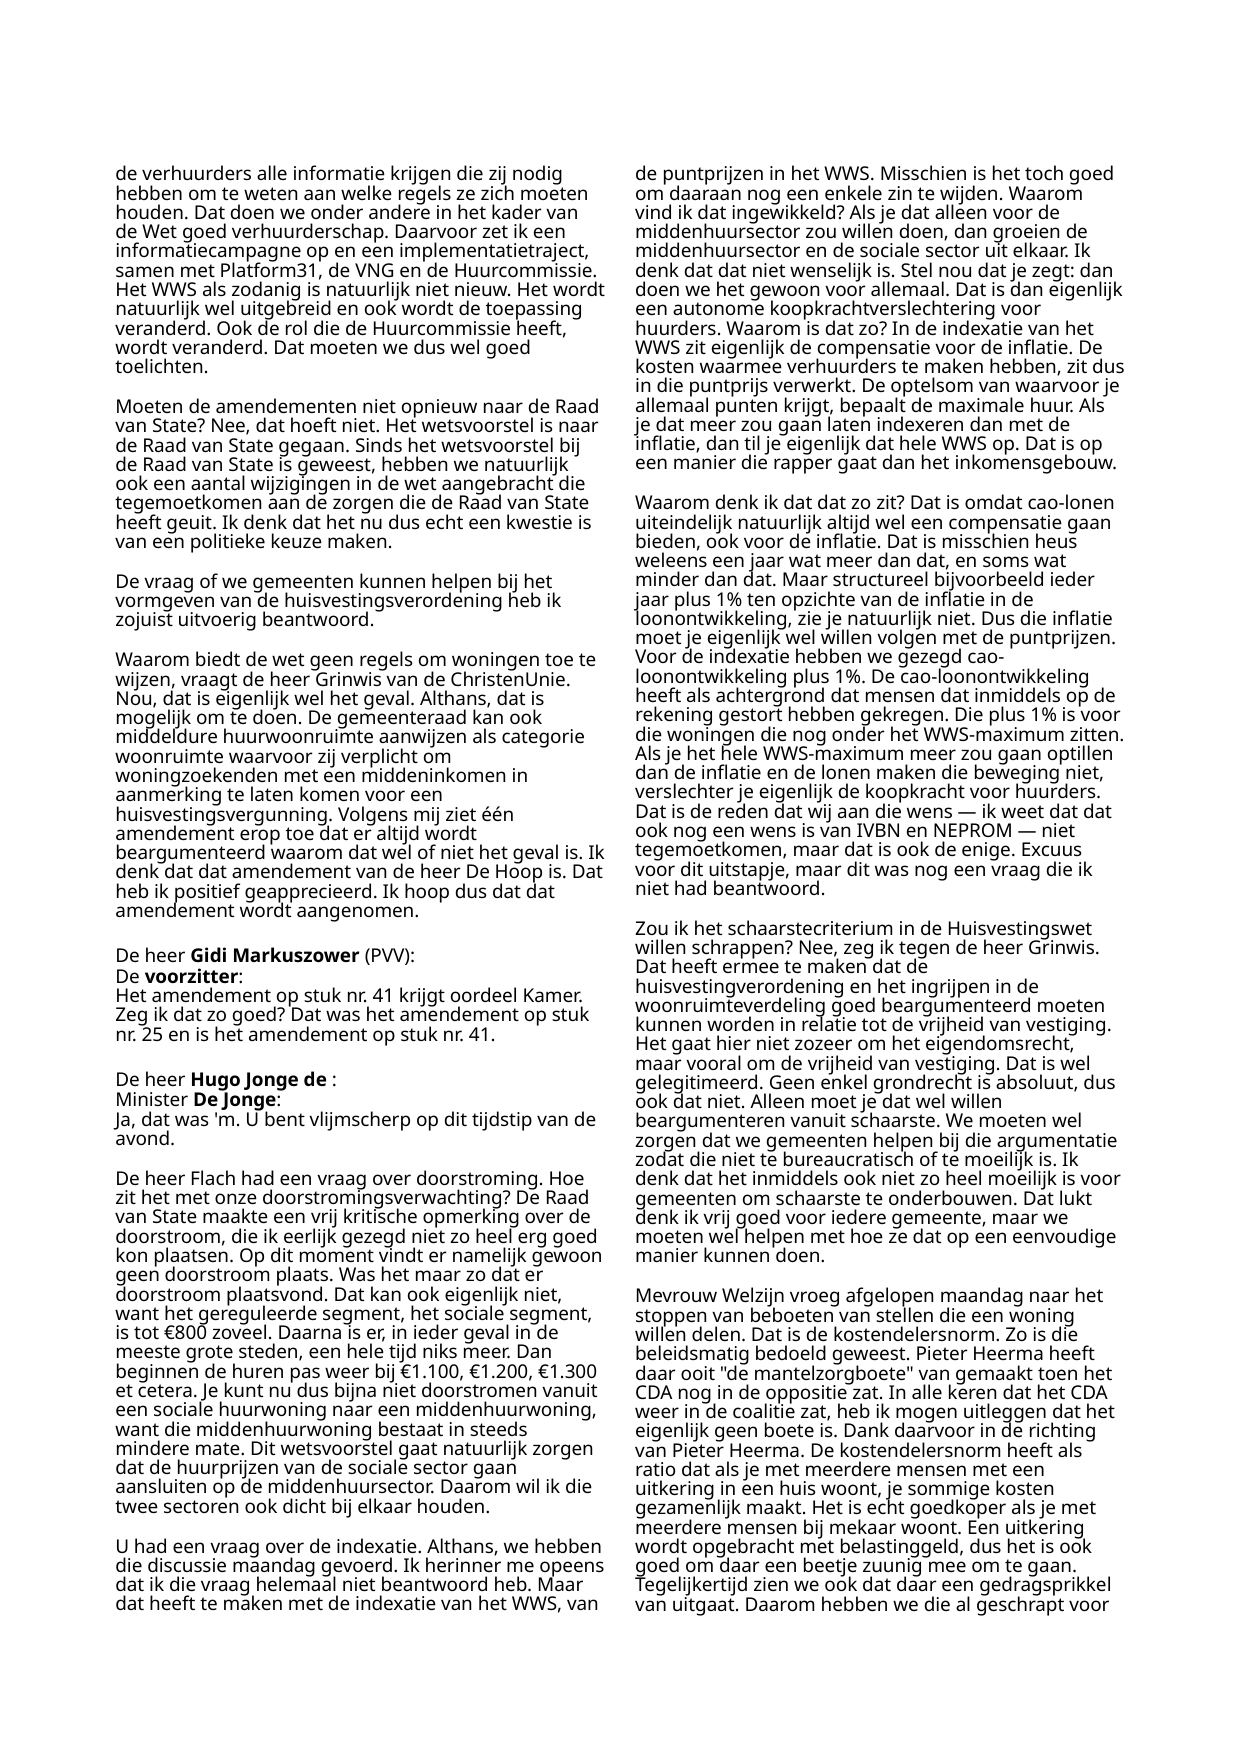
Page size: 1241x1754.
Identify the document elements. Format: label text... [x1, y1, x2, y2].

text Minister De Jonge: [115, 1091, 605, 1111]
text Mevrouw Welzijn vroeg afgelopen maandag naar het stoppen van beboeten van stellen die een woning willen delen. Dat is de kostendelersnorm. Zo is die beleidsmatig bedoeld geweest. Pieter Heerma heeft daar ooit "de mantelzorgboete" van gemaakt toen het CDA nog in de oppositie zat. In alle keren dat het CDA weer in de coalitie zat, heb ik mogen uitleggen dat het eigenlijk geen boete is. Dank daarvoor in de richting van Pieter Heerma. De kostendelersnorm heeft als ratio dat als je met meerdere mensen met een uitkering in een huis woont, je sommige kosten gezamenlijk maakt. Het is echt goedkoper als je met meerdere mensen bij mekaar woont. Een uitkering wordt opgebracht met belastinggeld, dus het is ook goed om daar een beetje zuunig mee om te gaan. Tegelijkertijd zien we ook dat daar een gedragsprikkel van uitgaat. Daarom hebben we die al geschrapt voor [635, 1287, 1125, 1615]
text De heer Hugo Jonge de : [115, 1066, 605, 1091]
text de puntprijzen in het WWS. Misschien is het toch goed om daaraan nog een enkele zin te wijden. Waarom vind ik dat ingewikkeld? Als je dat alleen voor de middenhuursector zou willen doen, dan groeien de middenhuursector en de sociale sector uit elkaar. Ik denk dat dat niet wenselijk is. Stel nou dat je zegt: dan doen we het gewoon voor allemaal. Dat is dan eigenlijk een autonome koopkrachtverslechtering voor huurders. Waarom is dat zo? In de indexatie van het WWS zit eigenlijk de compensatie voor de inflatie. De kosten waarmee verhuurders te maken hebben, zit dus in die puntprijs verwerkt. De optelsom van waarvoor je allemaal punten krijgt, bepaalt de maximale huur. Als je dat meer zou gaan laten indexeren dan met de inflatie, dan til je eigenlijk dat hele WWS op. Dat is op een manier die rapper gaat dan het inkomensgebouw. [635, 165, 1125, 474]
text de verhuurders alle informatie krijgen die zij nodig hebben om te weten aan welke regels ze zich moeten houden. Dat doen we onder andere in het kader van de Wet goed verhuurderschap. Daarvoor zet ik een informatiecampagne op en een implementatietraject, samen met Platform31, de VNG en de Huurcommissie. Het WWS als zodanig is natuurlijk niet nieuw. Het wordt natuurlijk wel uitgebreid en ook wordt de toepassing veranderd. Ook de rol die de Huurcommissie heeft, wordt veranderd. Dat moeten we dus wel goed toelichten. [115, 165, 605, 377]
text Het amendement op stuk nr. 41 krijgt oordeel Kamer. Zeg ik dat zo goed? Dat was het amendement op stuk nr. 25 en is het amendement op stuk nr. 41. [115, 987, 605, 1045]
text Waarom denk ik dat dat zo zit? Dat is omdat cao-lonen uiteindelijk natuurlijk altijd wel een compensatie gaan bieden, ook voor de inflatie. Dat is misschien heus weleens een jaar wat meer dan dat, en soms wat minder dan dat. Maar structureel bijvoorbeeld ieder jaar plus 1% ten opzichte van de inflatie in de loonontwikkeling, zie je natuurlijk niet. Dus die inflatie moet je eigenlijk wel willen volgen met de puntprijzen. Voor de indexatie hebben we gezegd cao-loonontwikkeling plus 1%. De cao-loonontwikkeling heeft als achtergrond dat mensen dat inmiddels op de rekening gestort hebben gekregen. Die plus 1% is voor die woningen die nog onder het WWS-maximum zitten. Als je het hele WWS-maximum meer zou gaan optillen dan de inflatie en de lonen maken die beweging niet, verslechter je eigenlijk de koopkracht voor huurders. Dat is de reden dat wij aan die wens — ik weet dat dat ook nog een wens is van IVBN en NEPROM — niet tegemoetkomen, maar dat is ook de enige. Excuus voor dit uitstapje, maar dit was nog een vraag die ik niet had beantwoord. [635, 494, 1125, 899]
text U had een vraag over de indexatie. Althans, we hebben die discussie maandag gevoerd. Ik herinner me opeens dat ik die vraag helemaal niet beantwoord heb. Maar dat heeft te maken met de indexatie van het WWS, van [115, 1538, 605, 1615]
text De heer Gidi Markuszower (PVV): [115, 942, 605, 968]
text Waarom biedt de wet geen regels om woningen toe te wijzen, vraagt de heer Grinwis van de ChristenUnie. Nou, dat is eigenlijk wel het geval. Althans, dat is mogelijk om te doen. De gemeenteraad kan ook middeldure huurwoonruimte aanwijzen als categorie woonruimte waarvoor zij verplicht om woningzoekenden met een middeninkomen in aanmerking te laten komen voor een huisvestingsvergunning. Volgens mij ziet één amendement erop toe dat er altijd wordt beargumenteerd waarom dat wel of niet het geval is. Ik denk dat dat amendement van de heer De Hoop is. Dat heb ik positief geapprecieerd. Ik hoop dus dat dat amendement wordt aangenomen. [115, 651, 605, 921]
text Moeten de amendementen niet opnieuw naar de Raad van State? Nee, dat hoeft niet. Het wetsvoorstel is naar de Raad van State gegaan. Sinds het wetsvoorstel bij de Raad van State is geweest, hebben we natuurlijk ook een aantal wijzigingen in de wet aangebracht die tegemoetkomen aan de zorgen die de Raad van State heeft geuit. Ik denk dat het nu dus echt een kwestie is van een politieke keuze maken. [115, 398, 605, 552]
text De vraag of we gemeenten kunnen helpen bij het vormgeven van de huisvestingsverordening heb ik zojuist uitvoerig beantwoord. [115, 573, 605, 631]
text Zou ik het schaarstecriterium in de Huisvestingswet willen schrappen? Nee, zeg ik tegen de heer Grinwis. Dat heeft ermee te maken dat de huisvestingverordening en het ingrijpen in de woonruimteverdeling goed beargumenteerd moeten kunnen worden in relatie tot de vrijheid van vestiging. Het gaat hier niet zozeer om het eigendomsrecht, maar vooral om de vrijheid van vestiging. Dat is wel gelegitimeerd. Geen enkel grondrecht is absoluut, dus ook dat niet. Alleen moet je dat wel willen beargumenteren vanuit schaarste. We moeten wel zorgen dat we gemeenten helpen bij die argumentatie zodat die niet te bureaucratisch of te moeilijk is. Ik denk dat het inmiddels ook niet zo heel moeilijk is voor gemeenten om schaarste te onderbouwen. Dat lukt denk ik vrij goed voor iedere gemeente, maar we moeten wel helpen met hoe ze dat op een eenvoudige manier kunnen doen. [635, 920, 1125, 1267]
text Ja, dat was 'm. U bent vlijmscherp op dit tijdstip van de avond. [115, 1111, 605, 1149]
text De voorzitter: [115, 968, 605, 987]
text De heer Flach had een vraag over doorstroming. Hoe zit het met onze doorstromingsverwachting? De Raad van State maakte een vrij kritische opmerking over de doorstroom, die ik eerlijk gezegd niet zo heel erg goed kon plaatsen. Op dit moment vindt er namelijk gewoon geen doorstroom plaats. Was het maar zo dat er doorstroom plaatsvond. Dat kan ook eigenlijk niet, want het gereguleerde segment, het sociale segment, is tot €800 zoveel. Daarna is er, in ieder geval in de meeste grote steden, een hele tijd niks meer. Dan beginnen de huren pas weer bij €1.100, €1.200, €1.300 et cetera. Je kunt nu dus bijna niet doorstromen vanuit een sociale huurwoning naar een middenhuurwoning, want die middenhuurwoning bestaat in steeds mindere mate. Dit wetsvoorstel gaat natuurlijk zorgen dat de huurprijzen van de sociale sector gaan aansluiten op de middenhuursector. Daarom wil ik die twee sectoren ook dicht bij elkaar houden. [115, 1170, 605, 1517]
